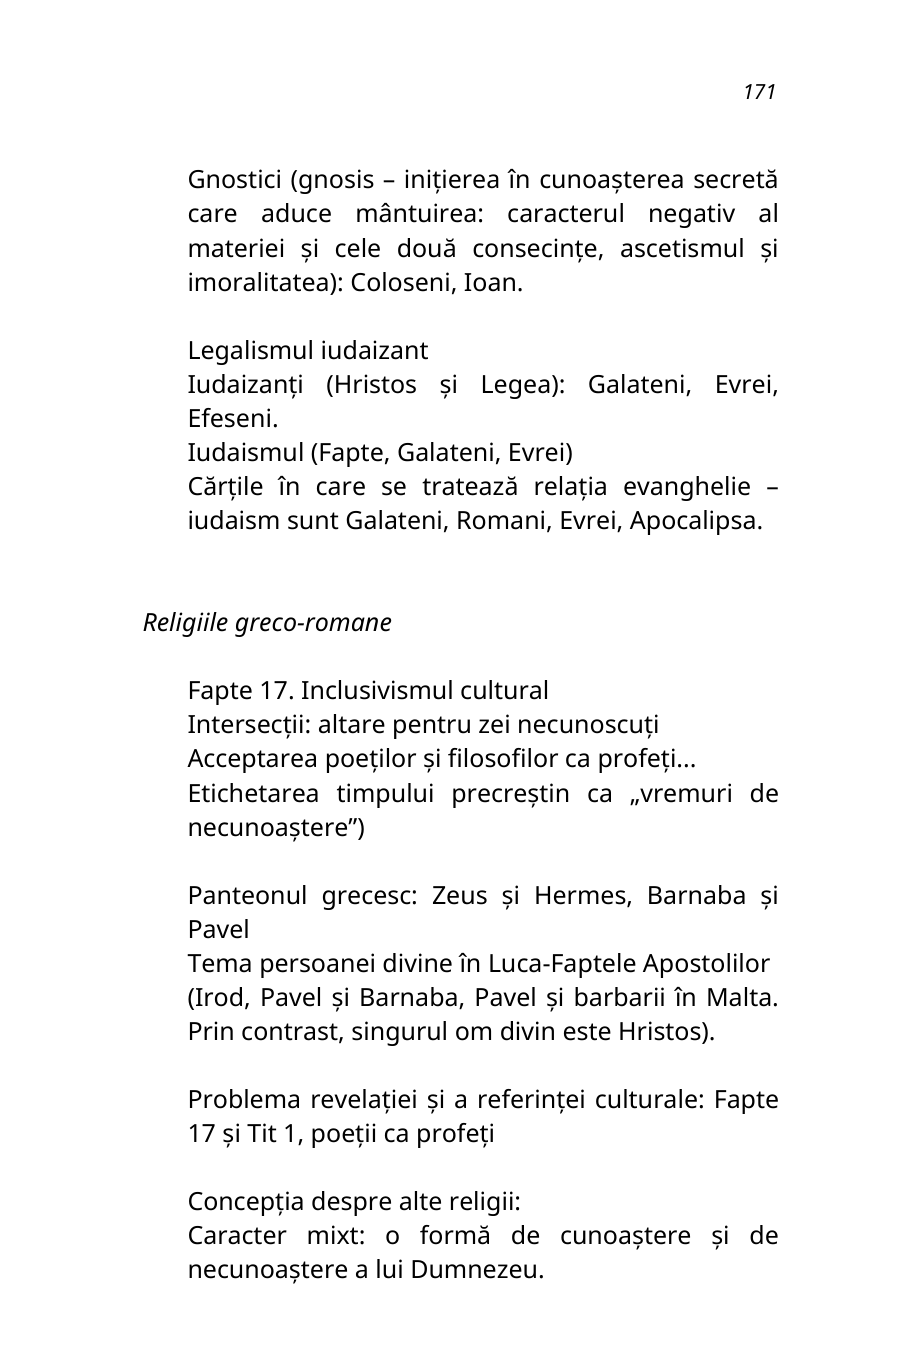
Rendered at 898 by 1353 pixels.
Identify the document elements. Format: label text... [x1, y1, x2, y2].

text Problema revelaţiei şi a referinţei culturale: Fapte 17 şi Tit 1, poeţii ca profeţi [187, 1082, 779, 1150]
text Acceptarea poeţilor şi filosofilor ca profeţi... [187, 741, 779, 775]
text Concepţia despre alte religii: [187, 1184, 779, 1218]
text Fapte 17. Inclusivismul cultural [187, 673, 779, 707]
text Cărţile în care se tratează relaţia evanghelie – iudaism sunt Galateni, Romani, Evrei, Apocalipsa. [187, 469, 779, 537]
text Caracter mixt: o formă de cunoaştere şi de necunoaştere a lui Dumnezeu. [187, 1218, 779, 1286]
text Gnostici (gnosis – iniţierea în cunoaşterea secretă care aduce mântuirea: caracterul negativ al materiei şi cele două consecinţe, ascetismul şi imoralitatea): Coloseni, Ioan. [187, 162, 779, 298]
text Intersecţii: altare pentru zei necunoscuţi [187, 707, 779, 741]
text Iudaismul (Fapte, Galateni, Evrei) [187, 434, 779, 469]
text Iudaizanţi (Hristos şi Legea): Galateni, Evrei, Efeseni. [187, 366, 779, 434]
text Legalismul iudaizant [187, 332, 779, 366]
text Panteonul grecesc: Zeus şi Hermes, Barnaba şi Pavel [187, 877, 779, 946]
text Tema persoanei divine în Luca-Faptele Apostolilor [187, 946, 779, 979]
text (Irod, Pavel şi Barnaba, Pavel şi barbarii în Malta. Prin contrast, singurul om divin este Hristos). [187, 979, 779, 1048]
text Etichetarea timpului precreştin ca „vremuri de necunoaştere”) [187, 775, 779, 843]
text Religiile greco-romane [112, 605, 779, 639]
